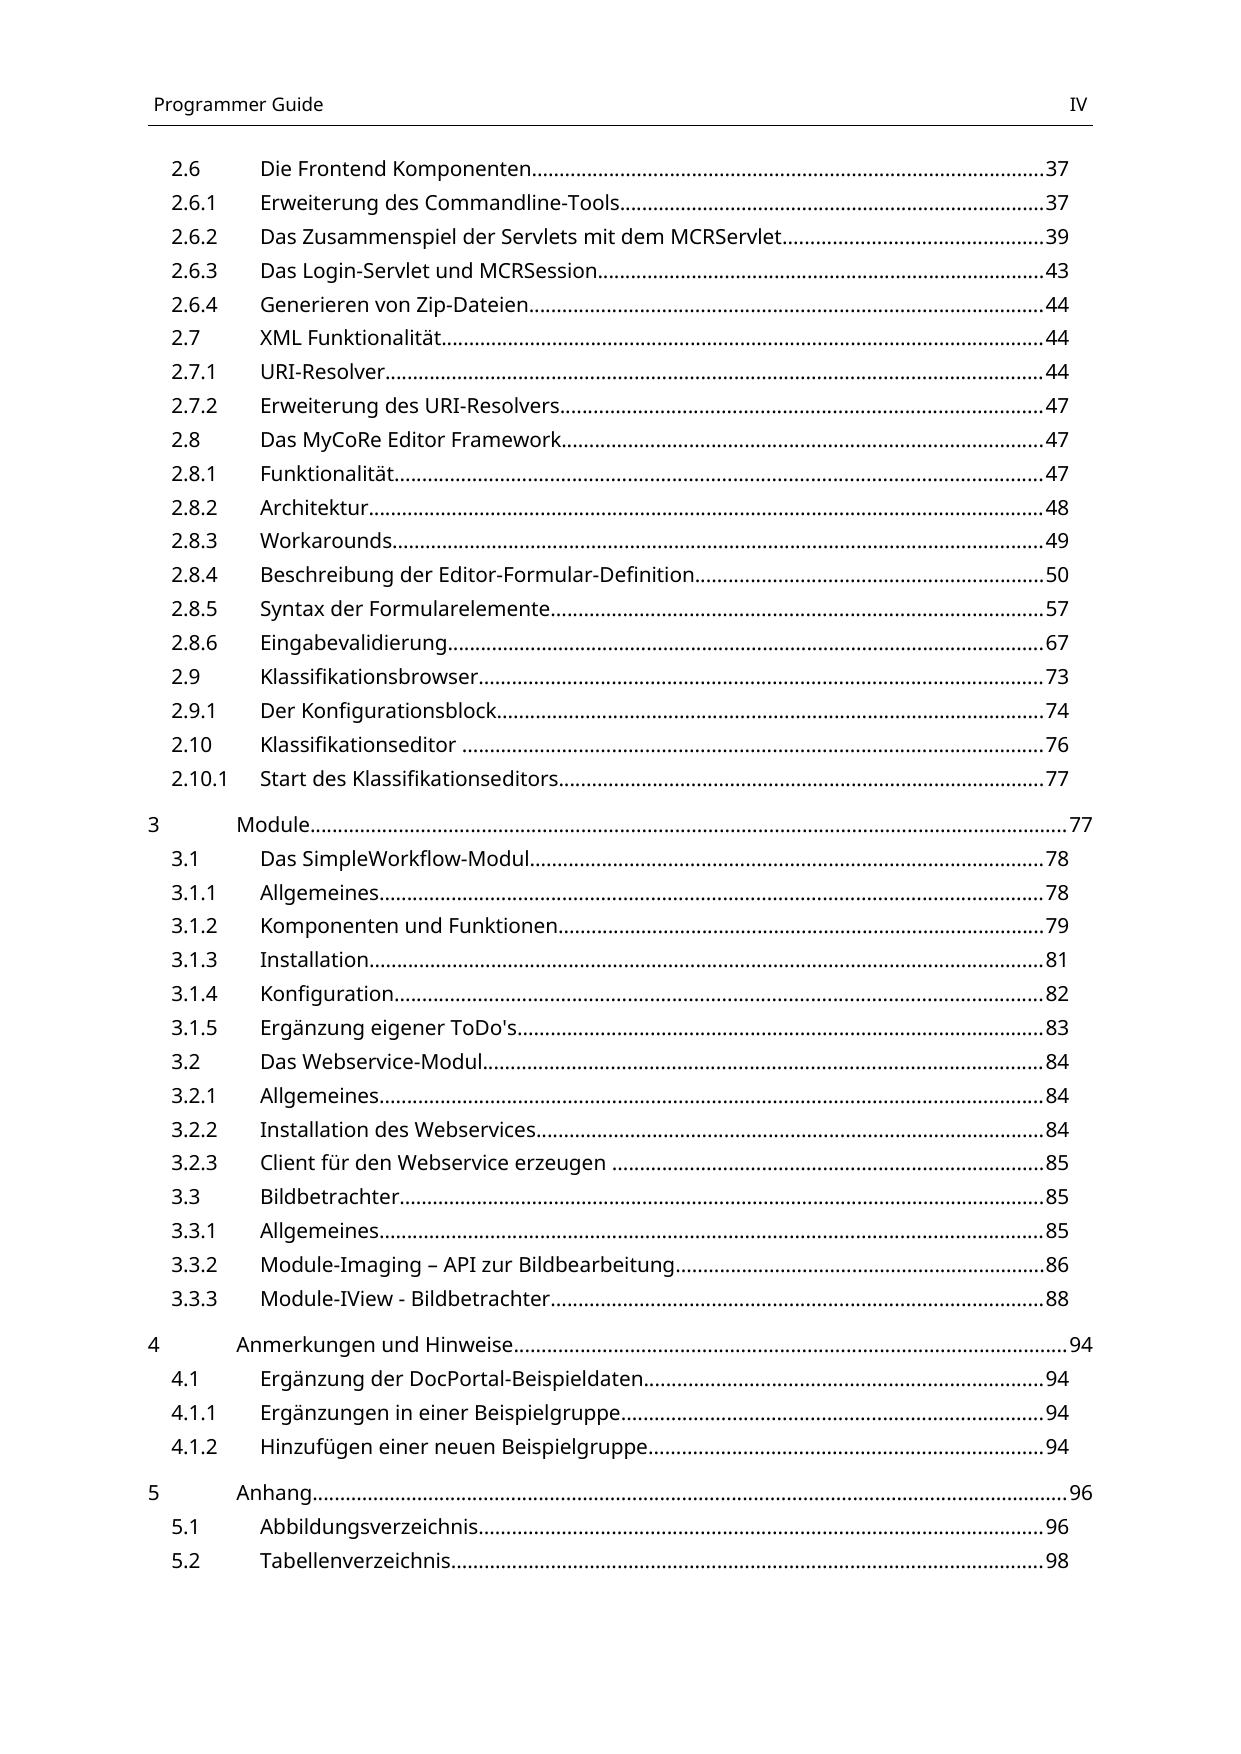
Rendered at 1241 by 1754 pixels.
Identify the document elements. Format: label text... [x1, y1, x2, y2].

text 4.1.2 Hinzufügen einer neuen Beispielgruppe 94 [171, 1432, 1069, 1460]
text 3.3.1 Allgemeines 85 [171, 1216, 1069, 1244]
text 2.7.1 URI-Resolver 44 [171, 357, 1069, 386]
text 2.8.6 Eingabevalidierung 67 [171, 628, 1069, 656]
text 3.1.1 Allgemeines 78 [171, 878, 1069, 906]
text 2.9.1 Der Konfigurationsblock 74 [171, 696, 1069, 724]
text 3.2 Das Webservice-Modul 84 [171, 1047, 1069, 1075]
text 2.8.5 Syntax der Formularelemente 57 [171, 594, 1069, 623]
text 3.2.3 Client für den Webservice erzeugen 85 [171, 1148, 1069, 1177]
text 2.10.1 Start des Klassifikationseditors 77 [171, 764, 1069, 792]
text 5.2 Tabellenverzeichnis 98 [171, 1546, 1069, 1574]
text 2.8.4 Beschreibung der Editor-Formular-Definition 50 [171, 561, 1069, 589]
text 2.6.3 Das Login-Servlet und MCRSession 43 [171, 256, 1069, 284]
text 3.3.2 Module-Imaging – API zur Bildbearbeitung 86 [171, 1250, 1069, 1278]
text 3.2.1 Allgemeines 84 [171, 1081, 1069, 1109]
text 2.10 Klassifikationseditor 76 [171, 730, 1069, 758]
text 4.1.1 Ergänzungen in einer Beispielgruppe 94 [171, 1398, 1069, 1426]
text 2.8.3 Workarounds 49 [171, 527, 1069, 555]
text 2.7.2 Erweiterung des URI-Resolvers 47 [171, 391, 1069, 419]
text 2.6 Die Frontend Komponenten 37 [171, 154, 1069, 182]
text 5.1 Abbildungsverzeichnis 96 [171, 1512, 1069, 1540]
text 2.8 Das MyCoRe Editor Framework 47 [171, 425, 1069, 453]
text 3.1.2 Komponenten und Funktionen 79 [171, 912, 1069, 940]
text 3.2.2 Installation des Webservices 84 [171, 1115, 1069, 1143]
text 2.8.1 Funktionalität 47 [171, 459, 1069, 487]
text 3.1.3 Installation 81 [171, 945, 1069, 974]
text 3.3 Bildbetrachter 85 [171, 1182, 1069, 1211]
text 4 Anmerkungen und Hinweise 94 [148, 1330, 1093, 1358]
text 4.1 Ergänzung der DocPortal-Beispieldaten 94 [171, 1364, 1069, 1392]
text 2.6.2 Das Zusammenspiel der Servlets mit dem MCRServlet 39 [171, 222, 1069, 250]
text 3 Module 77 [148, 810, 1093, 838]
text 5 Anhang 96 [148, 1478, 1093, 1506]
text 2.7 XML Funktionalität 44 [171, 323, 1069, 352]
text 3.1 Das SimpleWorkflow-Modul 78 [171, 844, 1069, 872]
text 2.9 Klassifikationsbrowser 73 [171, 662, 1069, 690]
text 3.1.5 Ergänzung eigener ToDo's 83 [171, 1013, 1069, 1041]
text 2.6.4 Generieren von Zip-Dateien 44 [171, 290, 1069, 318]
text 2.6.1 Erweiterung des Commandline-Tools 37 [171, 188, 1069, 216]
text 3.3.3 Module-IView - Bildbetrachter 88 [171, 1284, 1069, 1312]
text 2.8.2 Architektur 48 [171, 493, 1069, 521]
text 3.1.4 Konfiguration 82 [171, 979, 1069, 1007]
